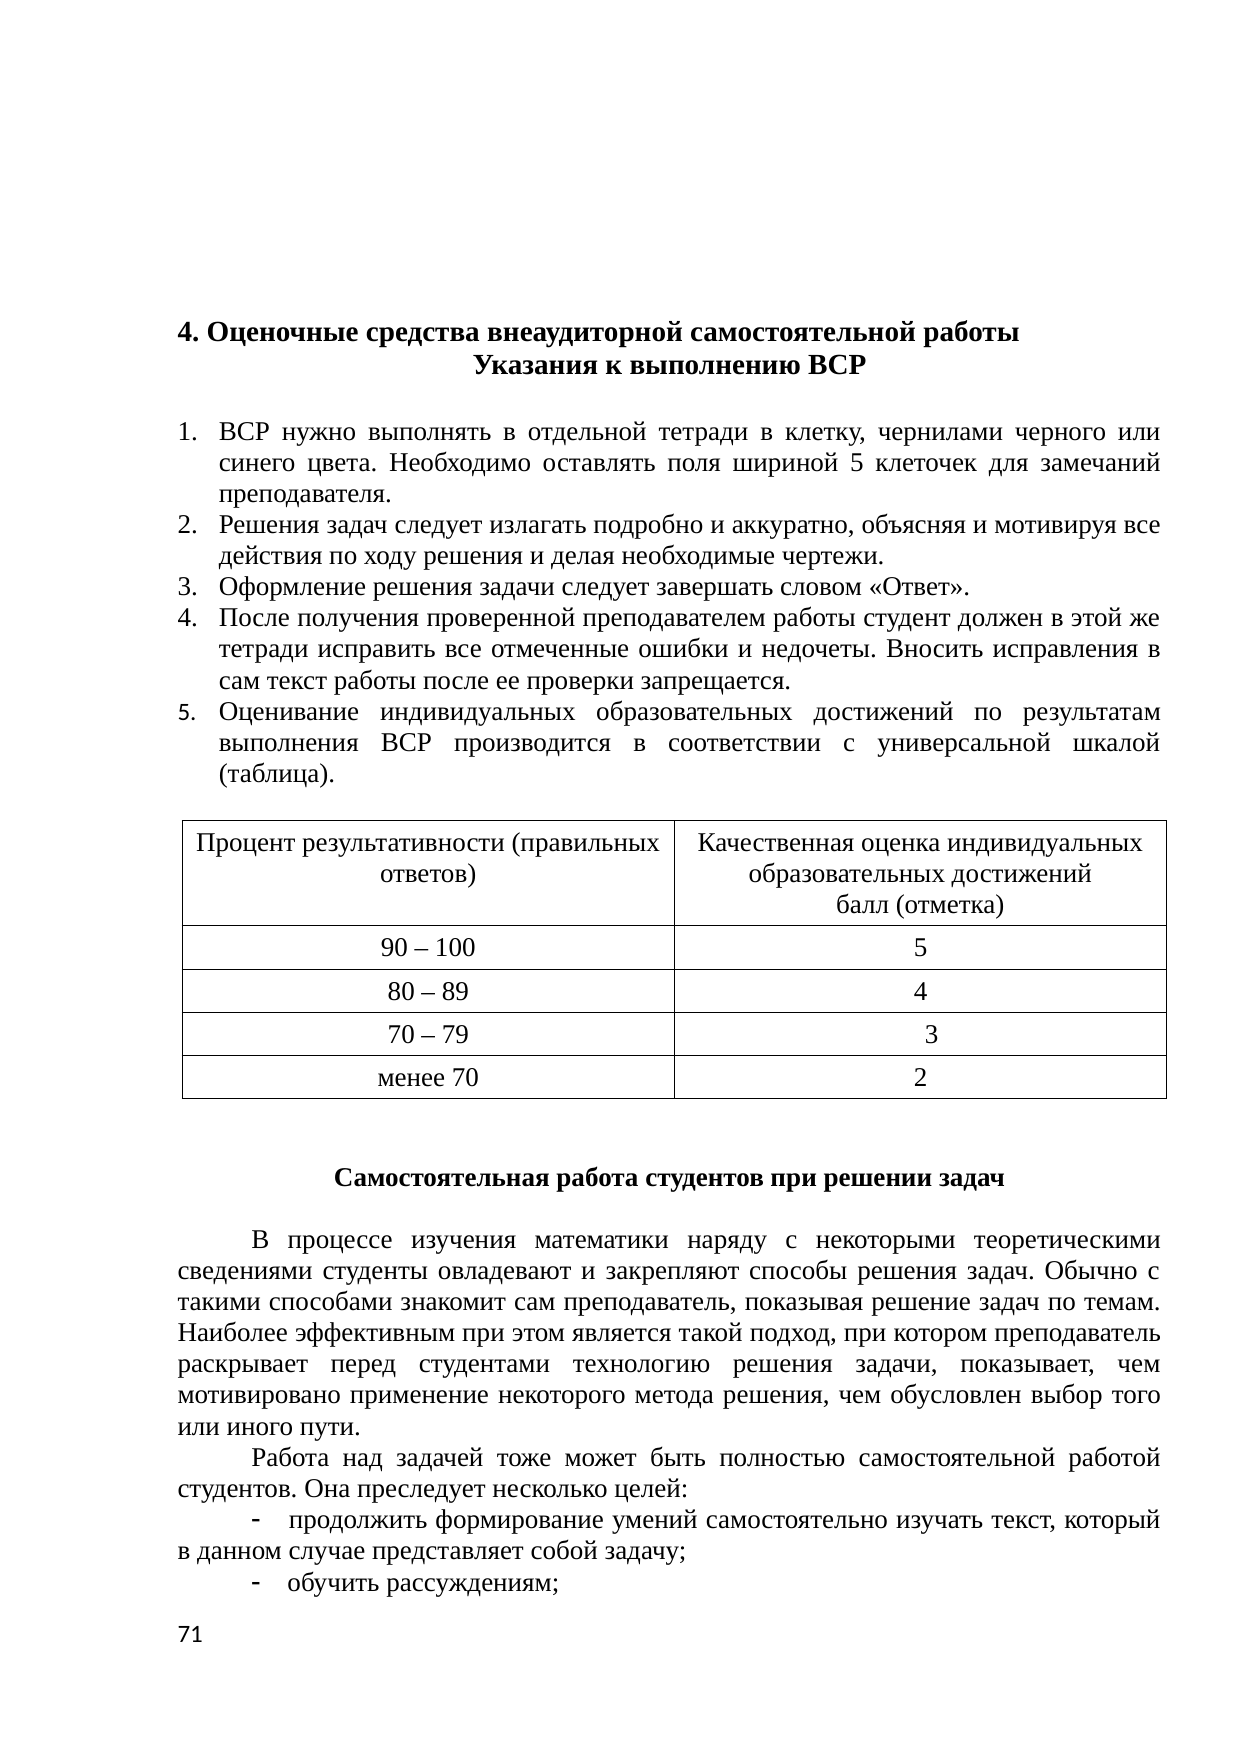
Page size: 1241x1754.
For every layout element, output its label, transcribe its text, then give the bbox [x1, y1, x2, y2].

list обучить рассуждениям; [177, 1566, 1162, 1597]
table_cell менее 70 [183, 1056, 674, 1098]
table_cell 3 [675, 1013, 1166, 1055]
table_cell 2 [675, 1056, 1166, 1098]
list Оценивание индивидуальных образовательных достижений по результатам выполнения ВСР производится в соответствии с универсальной шкалой (таблица). [177, 695, 1162, 789]
list продолжить формирование умений самостоятельно изучать текст, который в данном случае представляет собой задачу; [177, 1503, 1162, 1566]
list ВСР нужно выполнять в отдельной тетради в клетку, чернилами черного или синего цвета. Необходимо оставлять поля шириной 5 клеточек для замечаний преподавателя. [177, 414, 1162, 508]
table_cell 80 – 89 [183, 970, 674, 1012]
list После получения проверенной преподавателем работы студент должен в этой же тетради исправить все отмеченные ошибки и недочеты. Вносить исправления в сам текст работы после ее проверки запрещается. [177, 601, 1162, 695]
subtitle 4. Оценочные средства внеаудиторной самостоятельной работы [177, 314, 1162, 347]
table_cell 90 – 100 [183, 926, 674, 968]
table_header Процент результативности (правильных ответов) [183, 821, 674, 925]
table_cell 4 [675, 970, 1166, 1012]
text В процессе изучения математики наряду с некоторыми теоретическими сведениями студенты овладевают и закрепляют способы решения задач. Обычно с такими способами знакомит сам преподаватель, показывая решение задач по темам. Наиболее эффективным при этом является такой подход, при котором преподаватель раскрывает перед студентами технологию решения задачи, показывает, чем мотивировано применение некоторого метода решения, чем обусловлен выбор того или иного пути. [177, 1223, 1162, 1441]
text Работа над задачей тоже может быть полностью самостоятельной работой студентов. Она преследует несколько целей: [177, 1441, 1162, 1503]
list Решения задач следует излагать подробно и аккуратно, объясняя и мотивируя все действия по ходу решения и делая необходимые чертежи. [177, 508, 1162, 570]
list Оформление решения задачи следует завершать словом «Ответ». [177, 570, 1162, 601]
table_header Качественная оценка индивидуальных образовательных достижений балл (отметка) [675, 821, 1166, 925]
table_cell 5 [675, 926, 1166, 968]
text Самостоятельная работа студентов при решении задач [177, 1161, 1162, 1192]
text Указания к выполнению ВСР [177, 347, 1162, 381]
table_cell 70 – 79 [183, 1013, 674, 1055]
